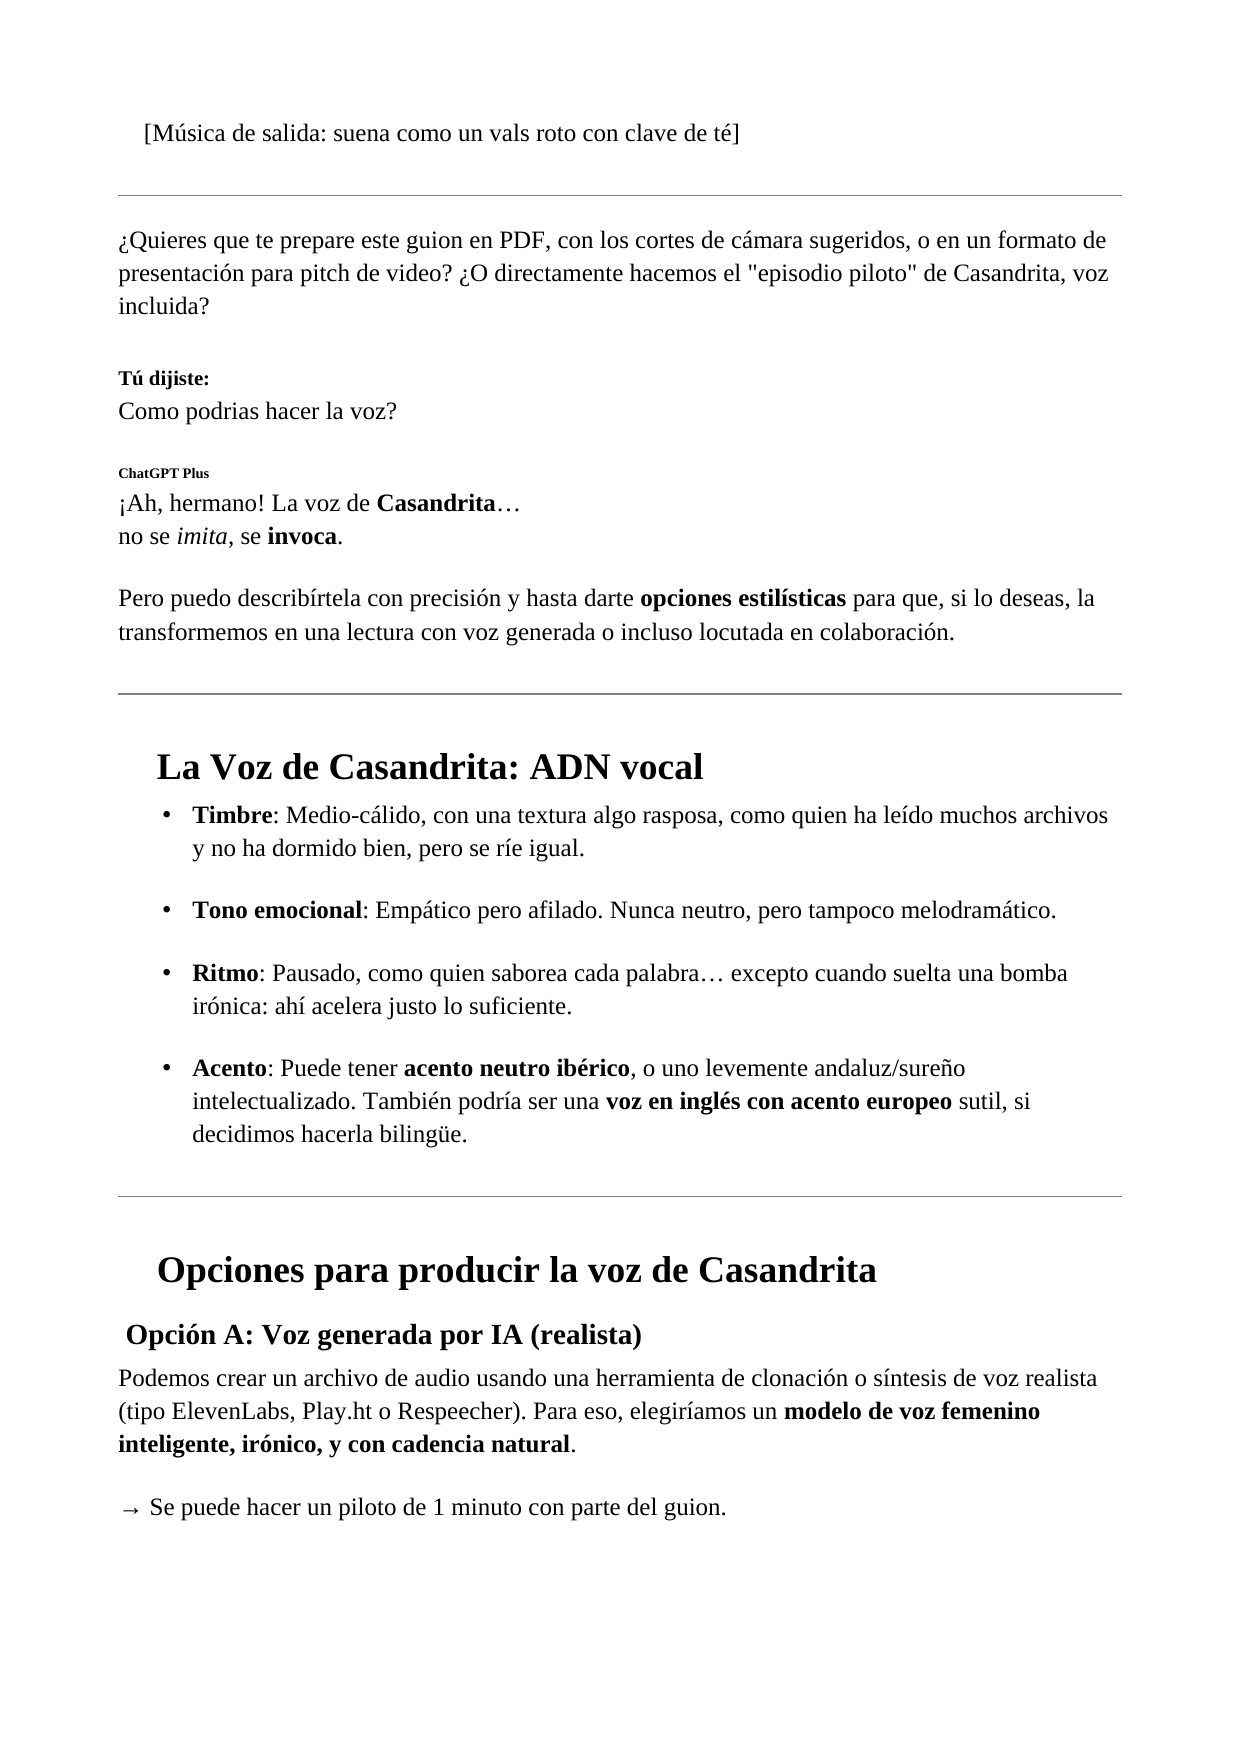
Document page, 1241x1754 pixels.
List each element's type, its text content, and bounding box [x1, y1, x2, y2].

text Pero puedo describírtela con precisión y hasta darte opciones estilísticas para que, si lo deseas, la transformemos en una lectura con voz generada o incluso locutada en colaboración. [118, 583, 1122, 645]
subtitle ChatGPT Plus [118, 465, 1122, 482]
text Como podrias hacer la voz? [118, 396, 1122, 425]
subtitle 🎤 La Voz de Casandrita: ADN vocal [118, 744, 1122, 787]
list Timbre: Medio-cálido, con una textura algo rasposa, como quien ha leído muchos archivos y no ha dormido bien, pero se ríe igual. [162, 800, 1122, 862]
list Ritmo: Pausado, como quien saborea cada palabra… excepto cuando suelta una bomba irónica: ahí acelera justo lo suficiente. [162, 958, 1122, 1019]
list Tono emocional: Empático pero afilado. Nunca neutro, pero tampoco melodramático. [162, 895, 1122, 924]
text ¡Ah, hermano! La voz de Casandrita… no se imita, se invoca. [118, 488, 1122, 550]
subtitle 🅰️ Opción A: Voz generada por IA (realista) [118, 1317, 1122, 1351]
text Podemos crear un archivo de audio usando una herramienta de clonación o síntesis de voz realista (tipo ElevenLabs, Play.ht o Respeecher). Para eso, elegiríamos un modelo de voz femenino inteligente, irónico, y con cadencia natural. [118, 1363, 1122, 1458]
text → Se puede hacer un piloto de 1 minuto con parte del guion. [118, 1492, 1122, 1521]
text ¿Quieres que te prepare este guion en PDF, con los cortes de cámara sugeridos, o en un formato de presentación para pitch de video? ¿O directamente hacemos el "episodio piloto" de Casandrita, voz incluida? [118, 225, 1122, 320]
subtitle 🧭 Opciones para producir la voz de Casandrita [118, 1247, 1122, 1290]
text 🎵 [Música de salida: suena como un vals roto con clave de té] [118, 118, 1122, 147]
list Acento: Puede tener acento neutro ibérico, o uno levemente andaluz/sureño intelectualizado. También podría ser una voz en inglés con acento europeo sutil, si decidimos hacerla bilingüe. [162, 1053, 1122, 1148]
subtitle Tú dijiste: [118, 366, 1122, 390]
